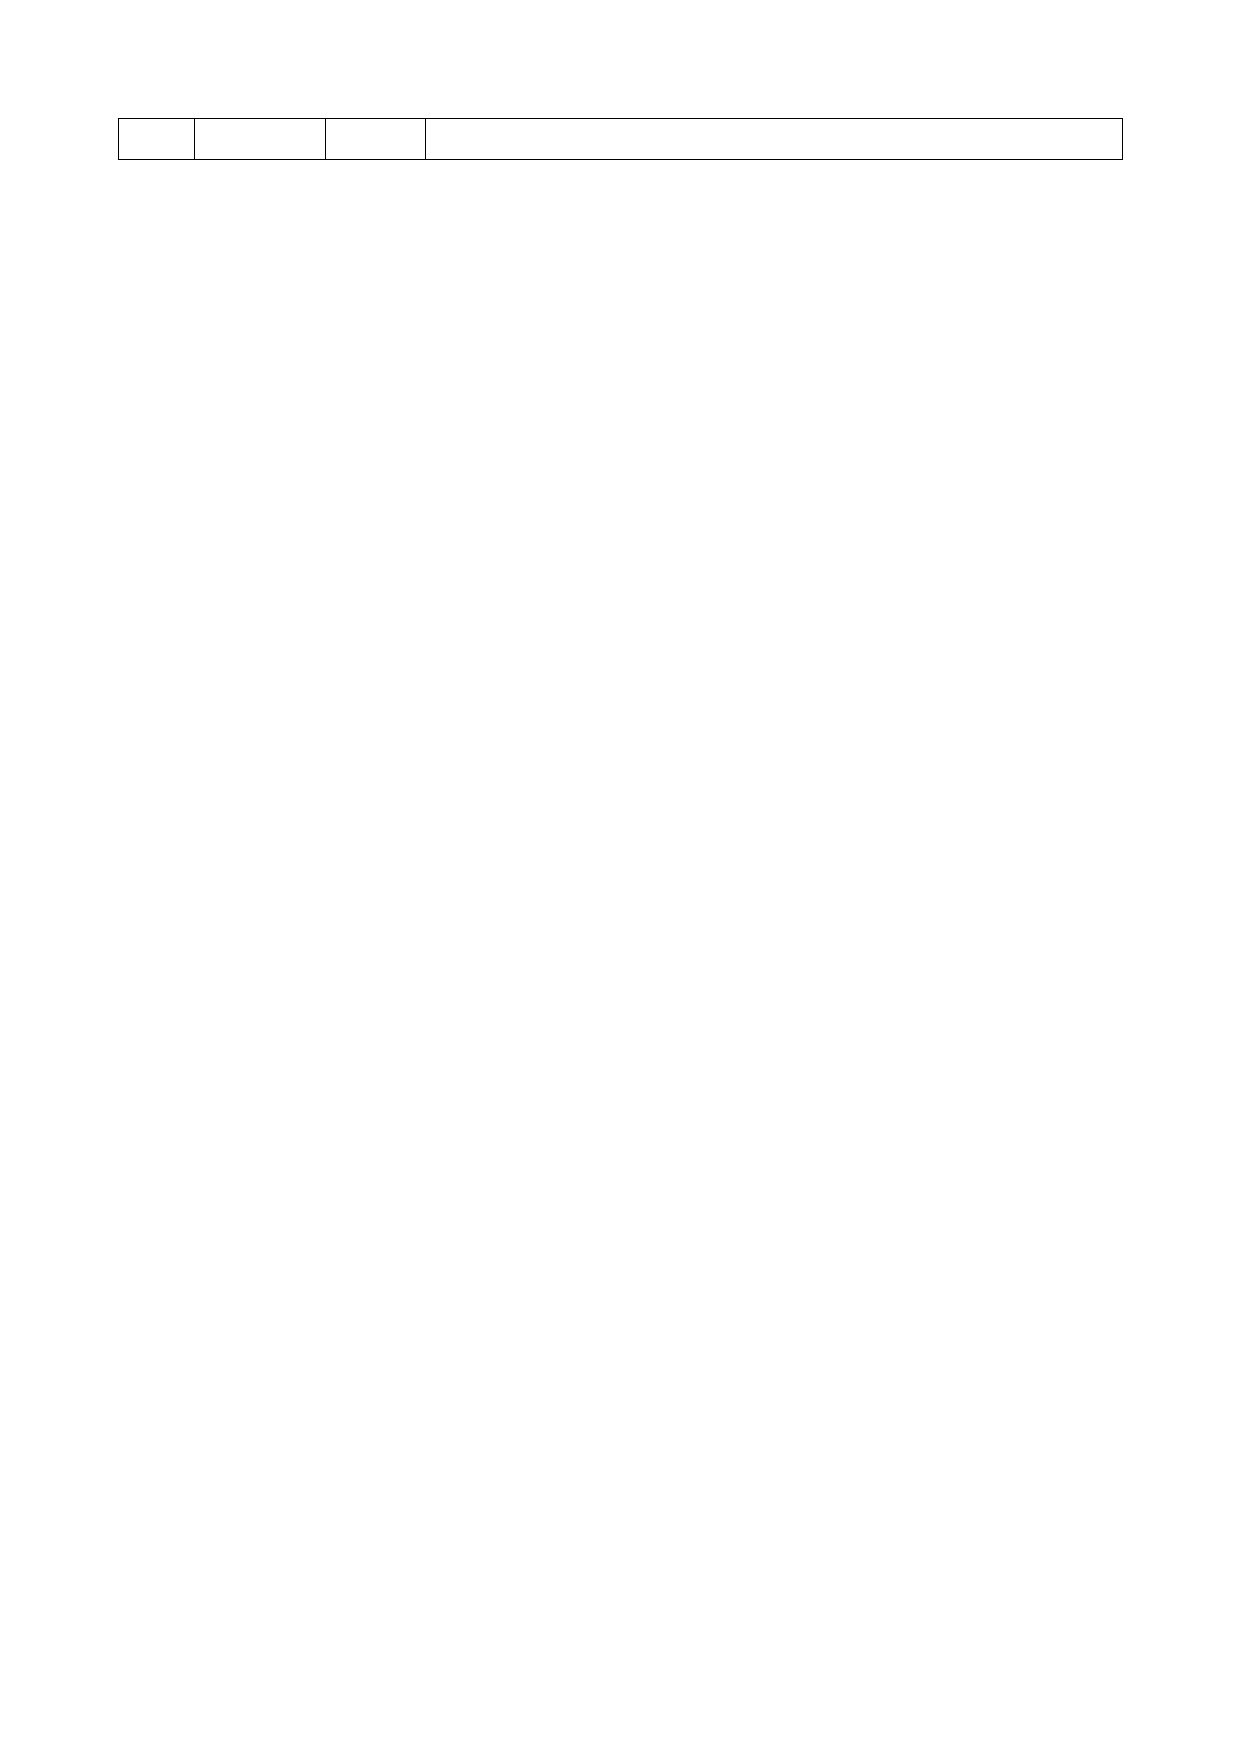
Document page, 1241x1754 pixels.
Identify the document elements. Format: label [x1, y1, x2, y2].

table_cell [426, 119, 1122, 159]
table_cell [119, 119, 194, 159]
table_cell [326, 119, 425, 159]
table_cell [195, 119, 325, 159]
